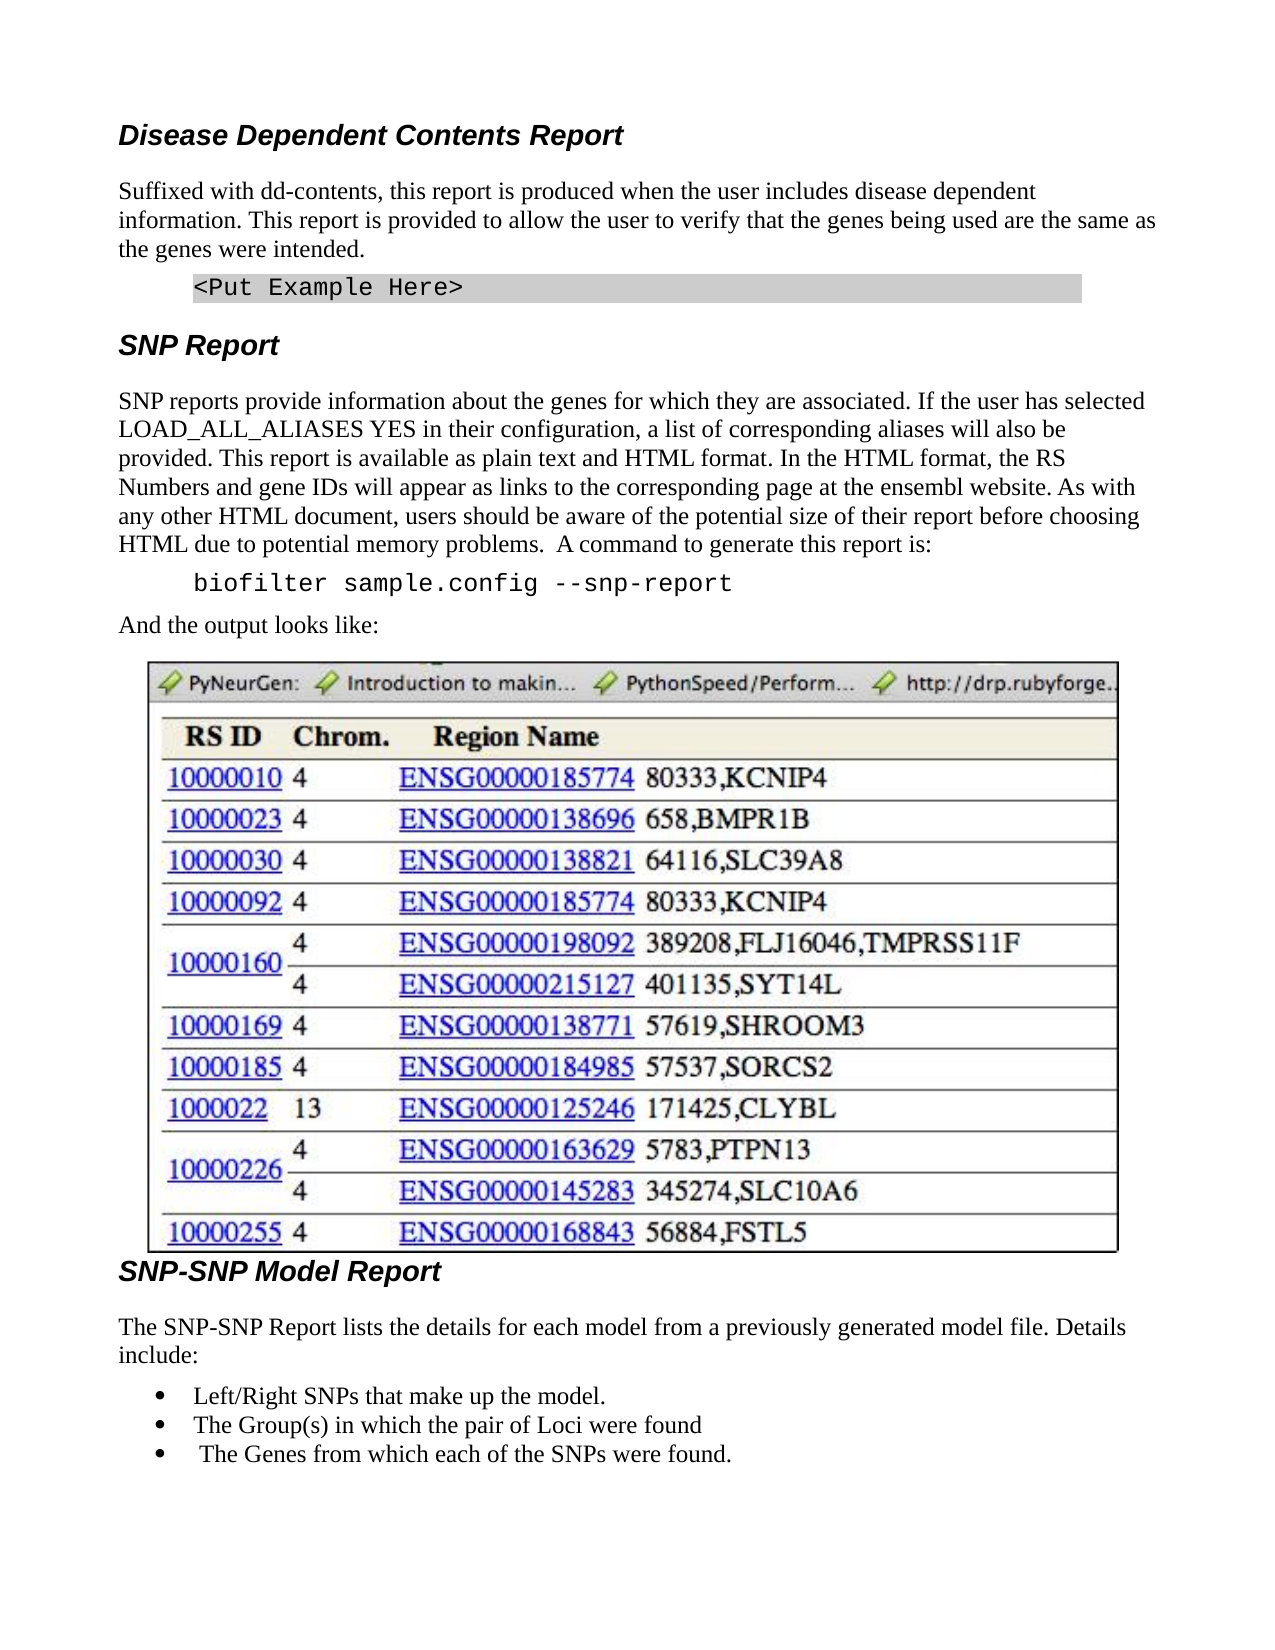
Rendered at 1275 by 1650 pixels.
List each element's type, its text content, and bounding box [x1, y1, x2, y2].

subtitle SNP-SNP Model Report [118, 1253, 1157, 1287]
text Suffixed with dd-contents, this report is produced when the user includes disease dependent information. This report is provided to allow the user to verify that the genes being used are the same as the genes were intended. [118, 176, 1157, 262]
subtitle SNP Report [118, 328, 1157, 361]
text <Put Example Here> [193, 274, 1082, 303]
picture [146, 660, 1119, 1253]
list The Group(s) in which the pair of Loci were found [156, 1410, 1157, 1439]
text The SNP-SNP Report lists the details for each model from a previously generated model file. Details include: [118, 1312, 1157, 1369]
text SNP reports provide information about the genes for which they are associated. If the user has selected LOAD_ALL_ALIASES YES in their configuration, a list of corresponding aliases will also be provided. This report is available as plain text and HTML format. In the HTML format, the RS Numbers and gene IDs will appear as links to the corresponding page at the ensembl website. As with any other HTML document, users should be aware of the potential size of their report before choosing HTML due to potential memory problems. A command to generate this report is: [118, 386, 1157, 558]
text And the output looks like: [118, 611, 1157, 639]
list Left/Right SNPs that make up the model. [156, 1381, 1157, 1410]
subtitle Disease Dependent Contents Report [118, 118, 1157, 152]
list The Genes from which each of the SNPs were found. [156, 1439, 1157, 1467]
text biofilter sample.config --snp-report [193, 570, 1082, 598]
